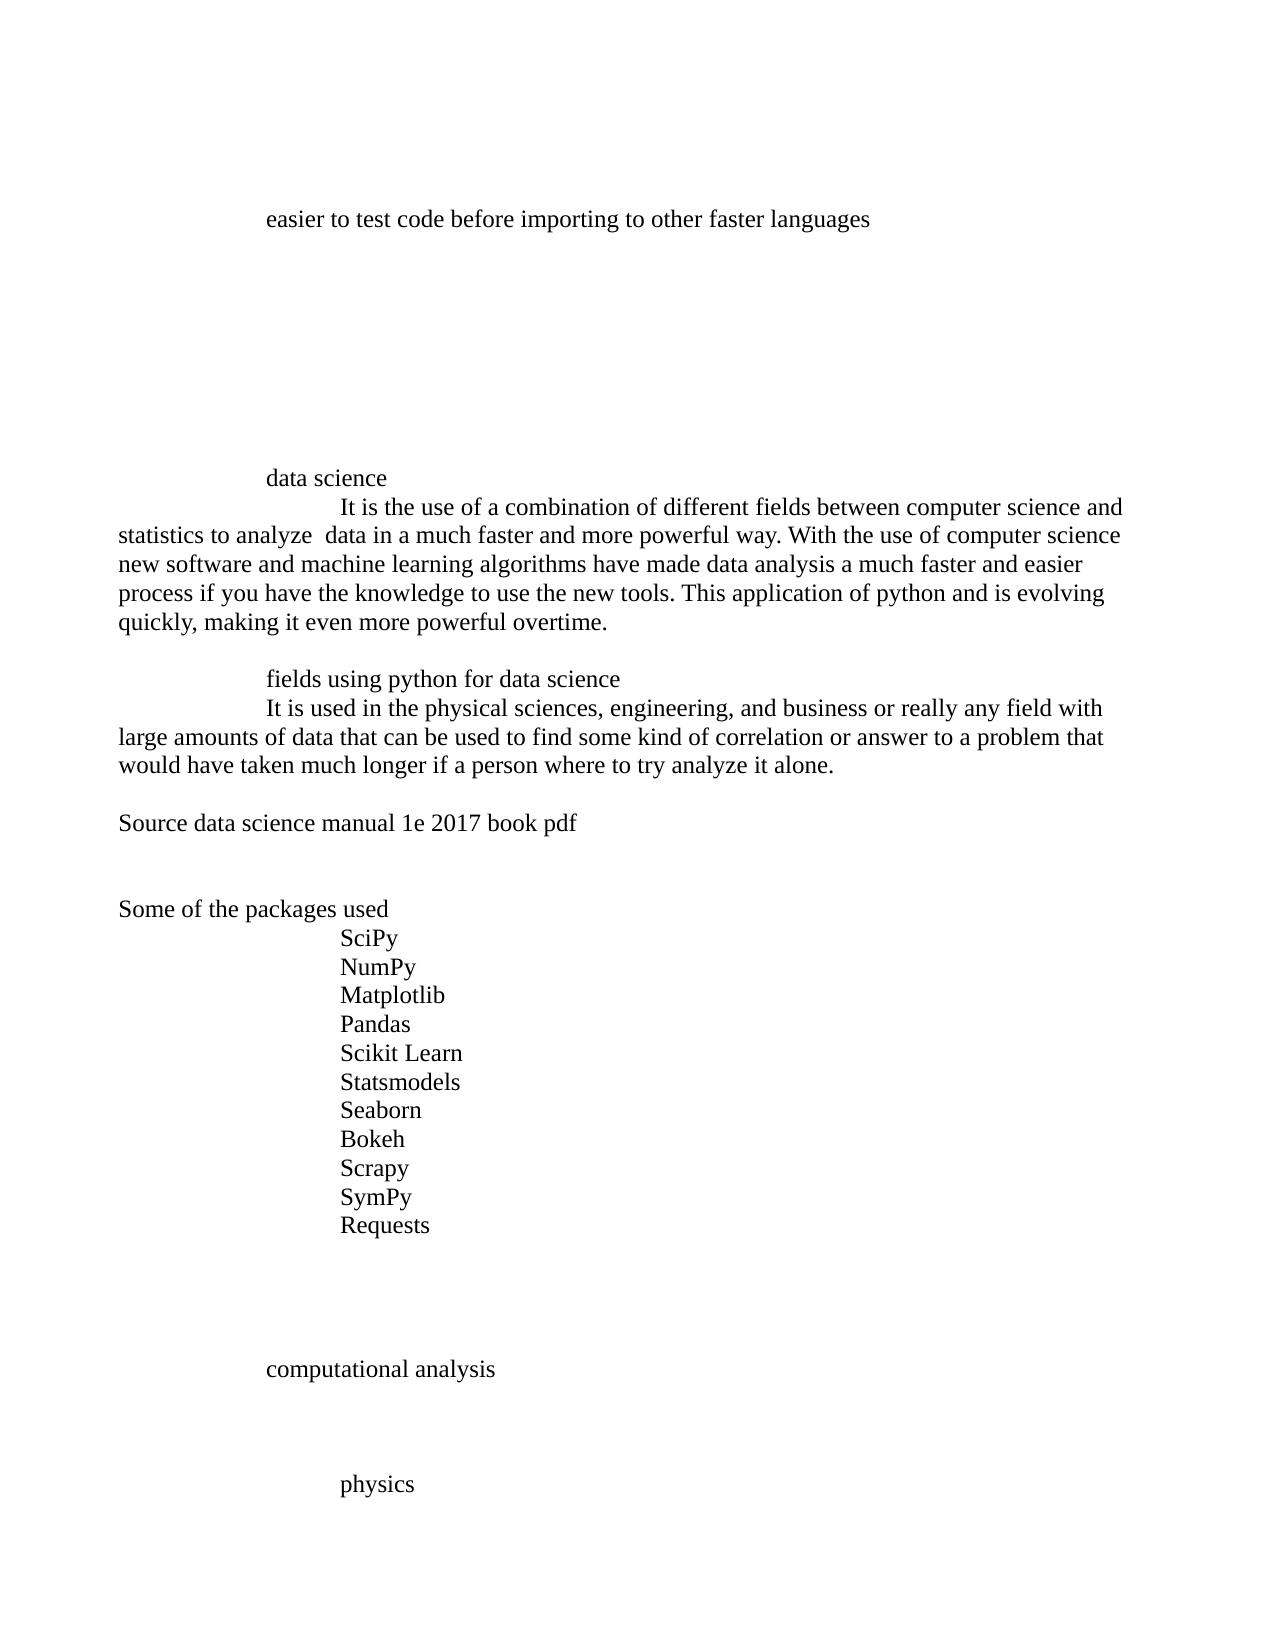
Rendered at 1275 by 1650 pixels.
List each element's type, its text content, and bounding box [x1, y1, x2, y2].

text Seaborn [118, 1096, 1157, 1124]
text Pandas [118, 1009, 1157, 1038]
text Scikit Learn [118, 1038, 1157, 1067]
text Source data science manual 1e 2017 book pdf [118, 808, 1157, 837]
text data science [118, 463, 1157, 492]
text Requests [118, 1211, 1157, 1239]
text Some of the packages used [118, 894, 1157, 923]
text NumPy [118, 952, 1157, 981]
text physics [118, 1469, 1157, 1498]
text Statsmodels [118, 1067, 1157, 1096]
text fields using python for data science [118, 664, 1157, 693]
text Matplotlib [118, 981, 1157, 1009]
text SciPy [118, 923, 1157, 952]
text Bokeh [118, 1124, 1157, 1153]
text Scrapy [118, 1153, 1157, 1182]
text It is used in the physical sciences, engineering, and business or really any field with large amounts of data that can be used to find some kind of correlation or answer to a problem that would have taken much longer if a person where to try analyze it alone. [118, 693, 1157, 779]
text computational analysis [118, 1354, 1157, 1383]
text It is the use of a combination of different fields between computer science and statistics to analyze data in a much faster and more powerful way. With the use of computer science new software and machine learning algorithms have made data analysis a much faster and easier process if you have the knowledge to use the new tools. This application of python and is evolving quickly, making it even more powerful overtime. [118, 492, 1157, 636]
text easier to test code before importing to other faster languages [118, 204, 1157, 233]
text SymPy [118, 1182, 1157, 1211]
